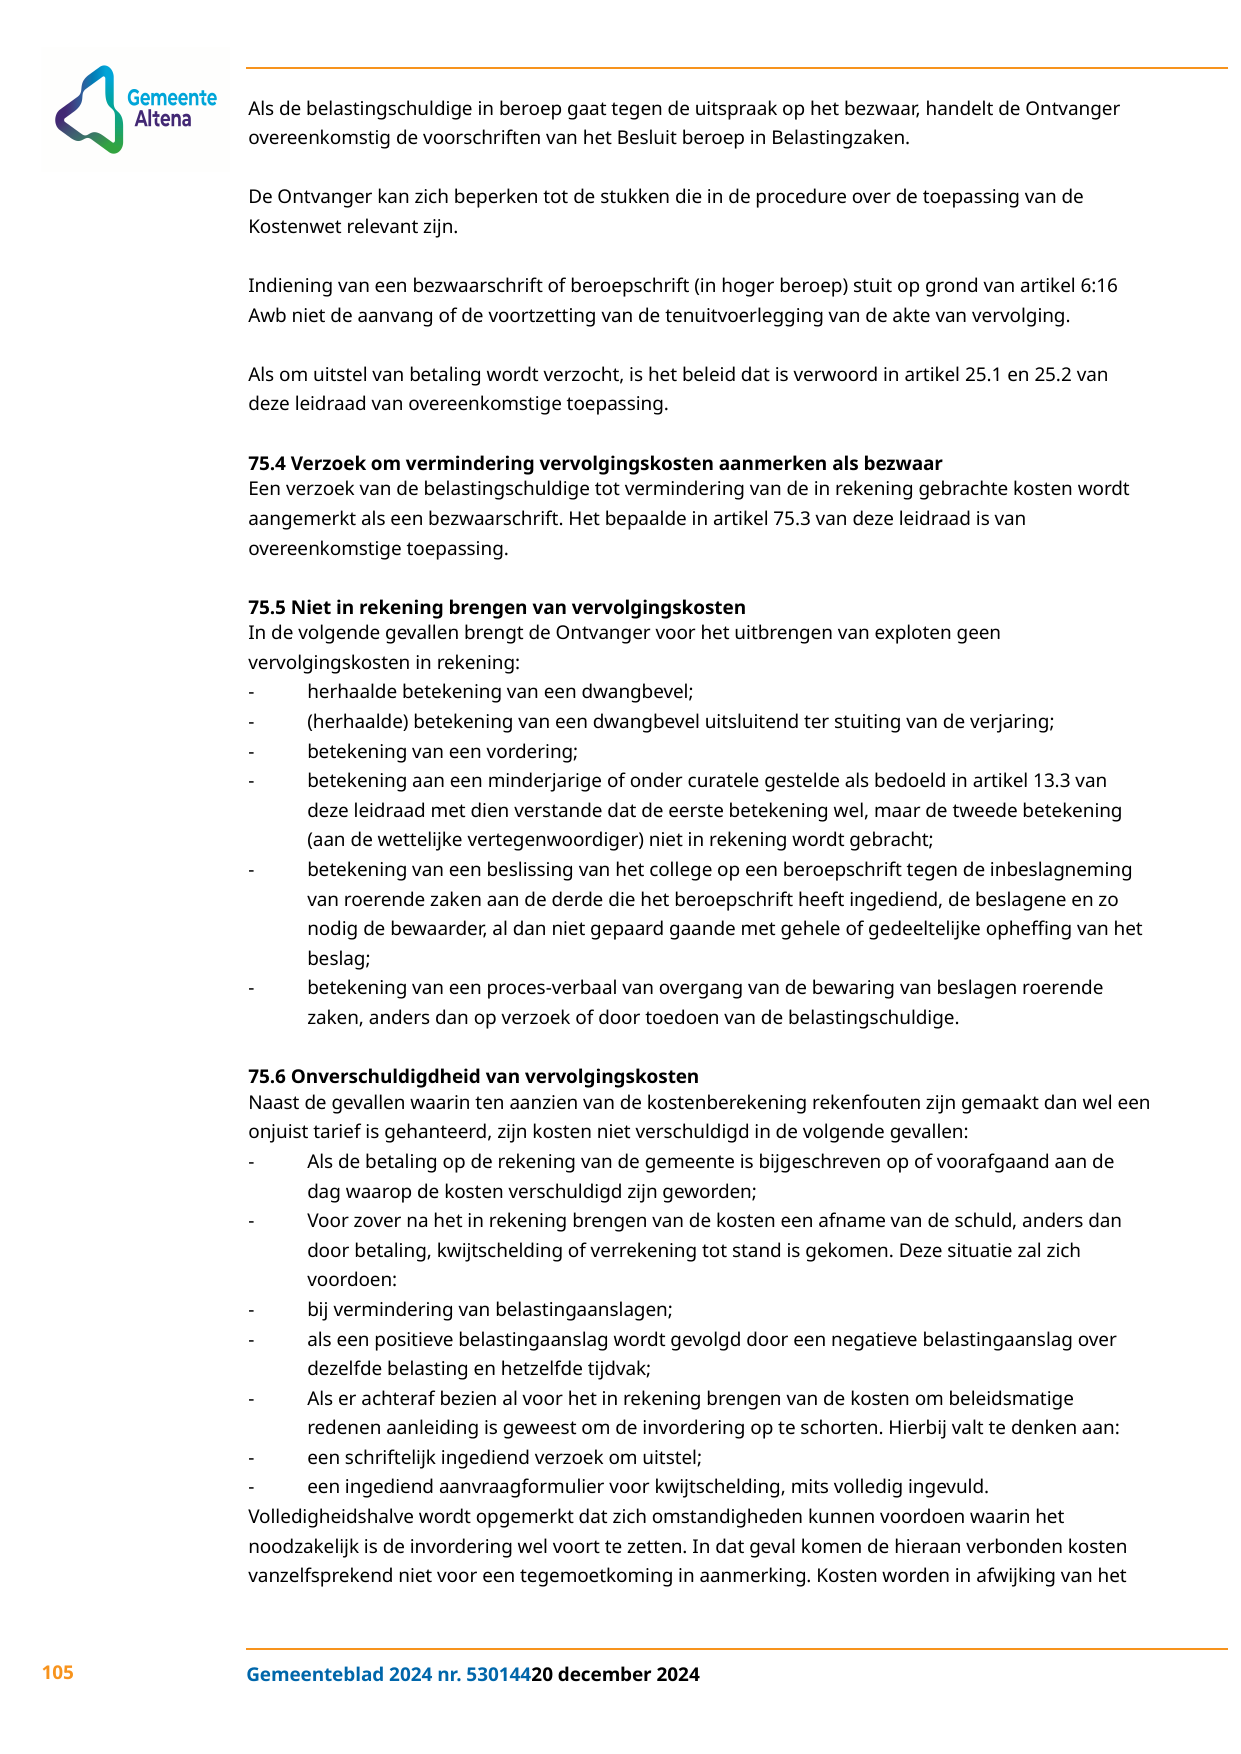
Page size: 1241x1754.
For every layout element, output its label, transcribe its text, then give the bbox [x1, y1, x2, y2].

picture [41, 47, 231, 172]
list (herhaalde) betekening van een dwangbevel uitsluitend ter stuiting van de verjaring; [248, 708, 1152, 734]
list bij vermindering van belastingaanslagen; [248, 1296, 1152, 1322]
list als een positieve belastingaanslag wordt gevolgd door een negatieve belastingaanslag over dezelfde belasting en hetzelfde tijdvak; [248, 1326, 1152, 1381]
list Als er achteraf bezien al voor het in rekening brengen van de kosten om beleidsmatige redenen aanleiding is geweest om de invordering op te schorten. Hierbij valt te denken aan: [248, 1385, 1152, 1440]
text Als de belastingschuldige in beroep gaat tegen de uitspraak op het bezwaar, handelt de Ontvanger overeenkomstig de voorschriften van het Besluit beroep in Belastingzaken. [248, 95, 1152, 150]
text Naast de gevallen waarin ten aanzien van de kostenberekening rekenfouten zijn gemaakt dan wel een onjuist tarief is gehanteerd, zijn kosten niet verschuldigd in de volgende gevallen: [248, 1089, 1152, 1144]
text In de volgende gevallen brengt de Ontvanger voor het uitbrengen van exploten geen vervolgingskosten in rekening: [248, 619, 1152, 675]
text 75.5 Niet in rekening brengen van vervolgingskosten [248, 594, 1152, 619]
text Een verzoek van de belastingschuldige tot vermindering van de in rekening gebrachte kosten wordt aangemerkt als een bezwaarschrift. Het bepaalde in artikel 75.3 van deze leidraad is van overeenkomstige toepassing. [248, 476, 1152, 560]
list betekening van een beslissing van het college op een beroepschrift tegen de inbeslagneming van roerende zaken aan de derde die het beroepschrift heeft ingediend, de beslagene en zo nodig de bewaarder, al dan niet gepaard gaande met gehele of gedeeltelijke opheffing van het beslag; [248, 856, 1152, 971]
list Voor zover na het in rekening brengen van de kosten een afname van de schuld, anders dan door betaling, kwijtschelding of verrekening tot stand is gekomen. Deze situatie zal zich voordoen: [248, 1207, 1152, 1292]
text 75.6 Onverschuldigdheid van vervolgingskosten [248, 1063, 1152, 1089]
text Als om uitstel van betaling wordt verzocht, is het beleid dat is verwoord in artikel 25.1 en 25.2 van deze leidraad van overeenkomstige toepassing. [248, 361, 1152, 416]
list herhaalde betekening van een dwangbevel; [248, 679, 1152, 704]
text De Ontvanger kan zich beperken tot de stukken die in de procedure over de toepassing van de Kostenwet relevant zijn. [248, 183, 1152, 239]
list betekening aan een minderjarige of onder curatele gestelde als bedoeld in artikel 13.3 van deze leidraad met dien verstande dat de eerste betekening wel, maar de tweede betekening (aan de wettelijke vertegenwoordiger) niet in rekening wordt gebracht; [248, 767, 1152, 852]
list een ingediend aanvraagformulier voor kwijtschelding, mits volledig ingevuld. [248, 1474, 1152, 1499]
list een schriftelijk ingediend verzoek om uitstel; [248, 1444, 1152, 1470]
list Als de betaling op de rekening van de gemeente is bijgeschreven op of voorafgaand aan de dag waarop de kosten verschuldigd zijn geworden; [248, 1148, 1152, 1203]
list betekening van een proces-verbaal van overgang van de bewaring van beslagen roerende zaken, anders dan op verzoek of door toedoen van de belastingschuldige. [248, 974, 1152, 1030]
list betekening van een vordering; [248, 738, 1152, 764]
text Indiening van een bezwaarschrift of beroepschrift (in hoger beroep) stuit op grond van artikel 6:16 Awb niet de aanvang of de voortzetting van de tenuitvoerlegging van de akte van vervolging. [248, 272, 1152, 328]
text 75.4 Verzoek om vermindering vervolgingskosten aanmerken als bezwaar [248, 450, 1152, 476]
text Volledigheidshalve wordt opgemerkt dat zich omstandigheden kunnen voordoen waarin het noodzakelijk is de invordering wel voort te zetten. In dat geval komen de hieraan verbonden kosten vanzelfsprekend niet voor een tegemoetkoming in aanmerking. Kosten worden in afwijking van het [248, 1503, 1152, 1588]
